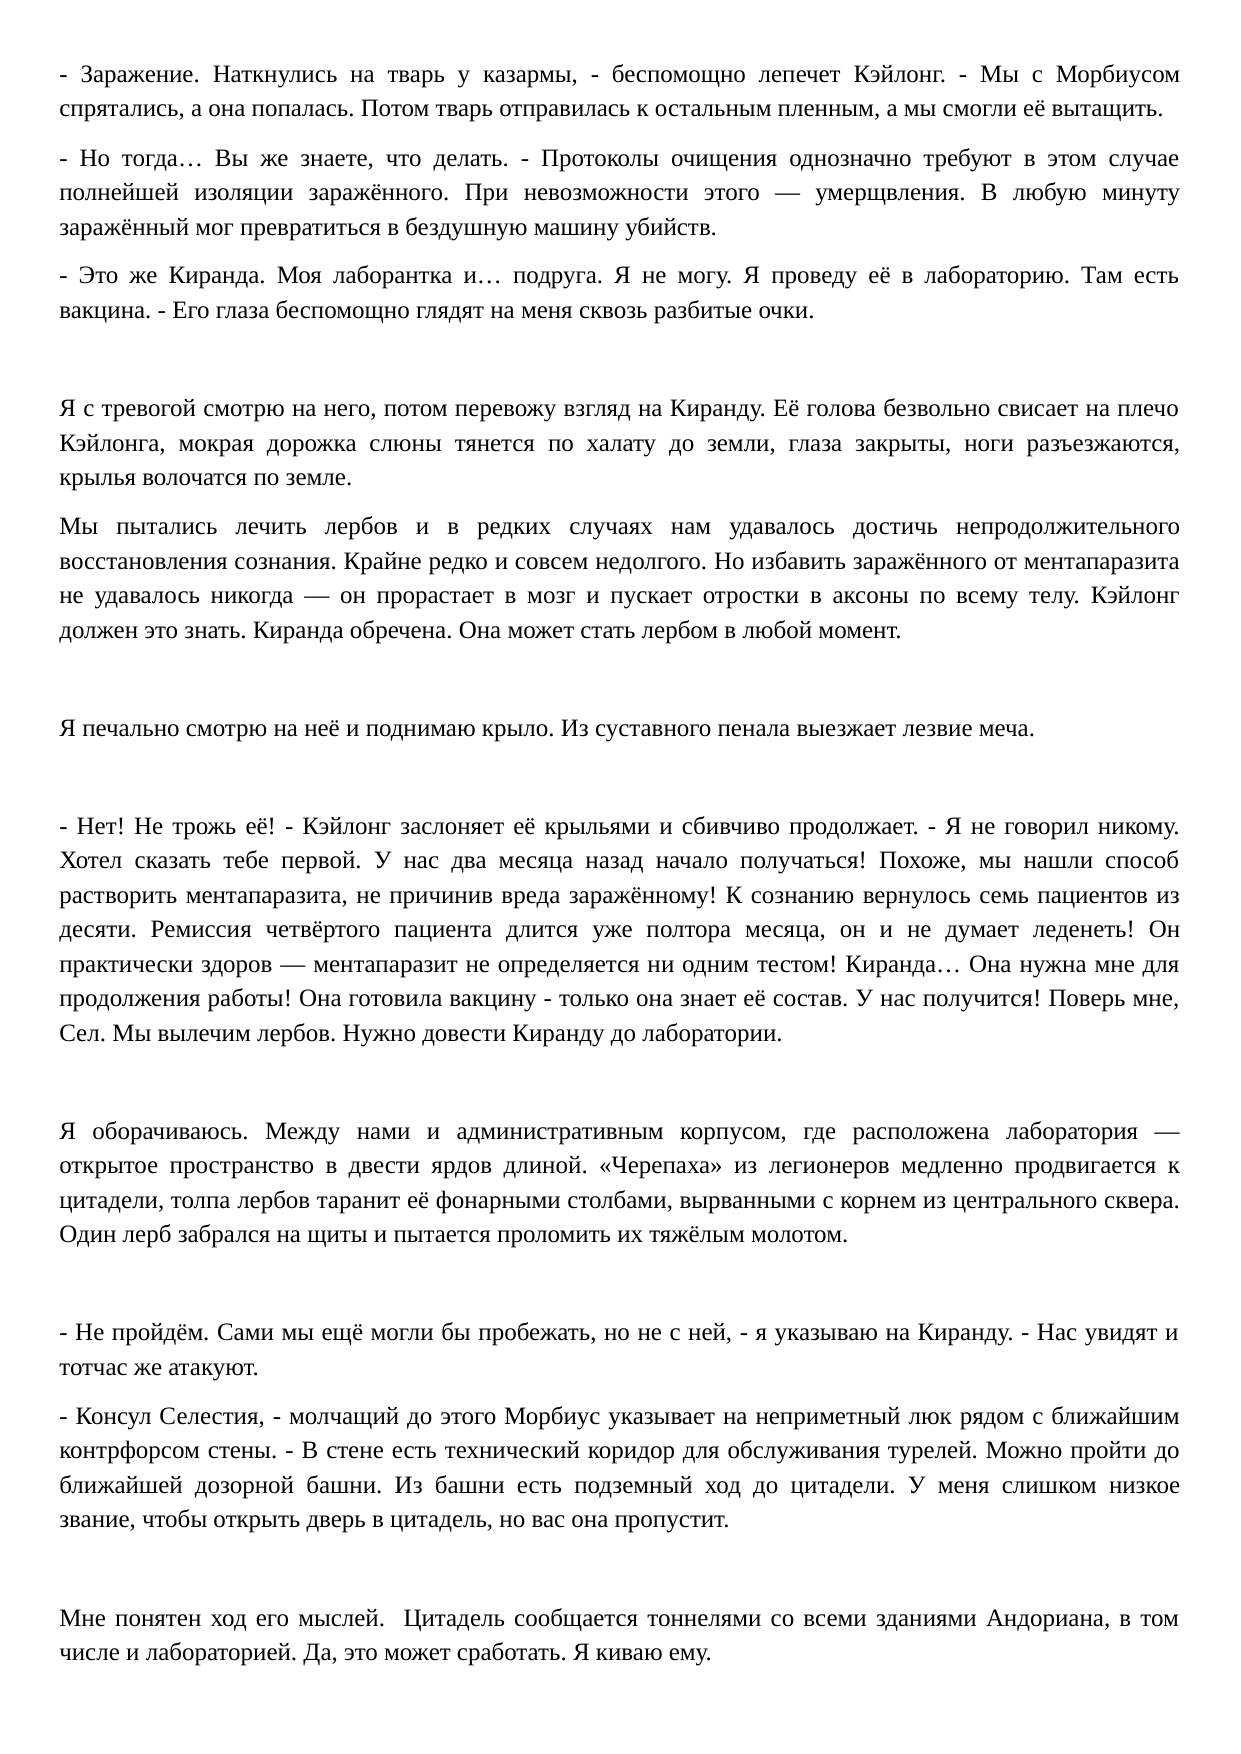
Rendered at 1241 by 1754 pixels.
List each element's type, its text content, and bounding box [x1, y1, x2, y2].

text Мне понятен ход его мыслей. Цитадель сообщается тоннелями со всеми зданиями Андориана, в том числе и лабораторией. Да, это может сработать. Я киваю ему. [59, 1603, 1181, 1666]
text - Не пройдём. Сами мы ещё могли бы пробежать, но не с ней, - я указываю на Киранду. - Нас увидят и тотчас же атакуют. [59, 1317, 1181, 1381]
text Я с тревогой смотрю на него, потом перевожу взгляд на Киранду. Её голова безвольно свисает на плечо Кэйлонга, мокрая дорожка слюны тянется по халату до земли, глаза закрыты, ноги разъезжаются, крылья волочатся по земле. [59, 393, 1181, 491]
text Мы пытались лечить лербов и в редких случаях нам удавалось достичь непродолжительного восстановления сознания. Крайне редко и совсем недолгого. Но избавить заражённого от ментапаразита не удавалось никогда — он прорастает в мозг и пускает отростки в аксоны по всему телу. Кэйлонг должен это знать. Киранда обречена. Она может стать лербом в любой момент. [59, 511, 1181, 643]
text - Это же Киранда. Моя лаборантка и… подруга. Я не могу. Я проведу её в лабораторию. Там есть вакцина. - Его глаза беспомощно глядят на меня сквозь разбитые очки. [59, 261, 1181, 324]
text - Заражение. Наткнулись на тварь у казармы, - беспомощно лепечет Кэйлонг. - Мы с Морбиусом спрятались, а она попалась. Потом тварь отправилась к остальным пленным, а мы смогли её вытащить. [59, 59, 1181, 122]
text - Консул Селестия, - молчащий до этого Морбиус указывает на неприметный люк рядом с ближайшим контрфорсом стены. - В стене есть технический коридор для обслуживания турелей. Можно пройти до ближайшей дозорной башни. Из башни есть подземный ход до цитадели. У меня слишком низкое звание, чтобы открыть дверь в цитадель, но вас она пропустит. [59, 1401, 1181, 1533]
text - Нет! Не трожь её! - Кэйлонг заслоняет её крыльями и сбивчиво продолжает. - Я не говорил никому. Хотел сказать тебе первой. У нас два месяца назад начало получаться! Похоже, мы нашли способ растворить ментапаразита, не причинив вреда заражённому! К сознанию вернулось семь пациентов из десяти. Ремиссия четвёртого пациента длится уже полтора месяца, он и не думает леденеть! Он практически здоров — ментапаразит не определяется ни одним тестом! Киранда… Она нужна мне для продолжения работы! Она готовила вакцину - только она знает её состав. У нас получится! Поверь мне, Сел. Мы вылечим лербов. Нужно довести Киранду до лаборатории. [59, 811, 1181, 1047]
text - Но тогда… Вы же знаете, что делать. - Протоколы очищения однозначно требуют в этом случае полнейшей изоляции заражённого. При невозможности этого — умерщвления. В любую минуту заражённый мог превратиться в бездушную машину убийств. [59, 143, 1181, 240]
text Я печально смотрю на неё и поднимаю крыло. Из суставного пенала выезжает лезвие меча. [59, 713, 1181, 742]
text Я оборачиваюсь. Между нами и административным корпусом, где расположена лаборатория — открытое пространство в двести ярдов длиной. «Черепаха» из легионеров медленно продвигается к цитадели, толпа лербов таранит её фонарными столбами, вырванными с корнем из центрального сквера. Один лерб забрался на щиты и пытается проломить их тяжёлым молотом. [59, 1116, 1181, 1248]
